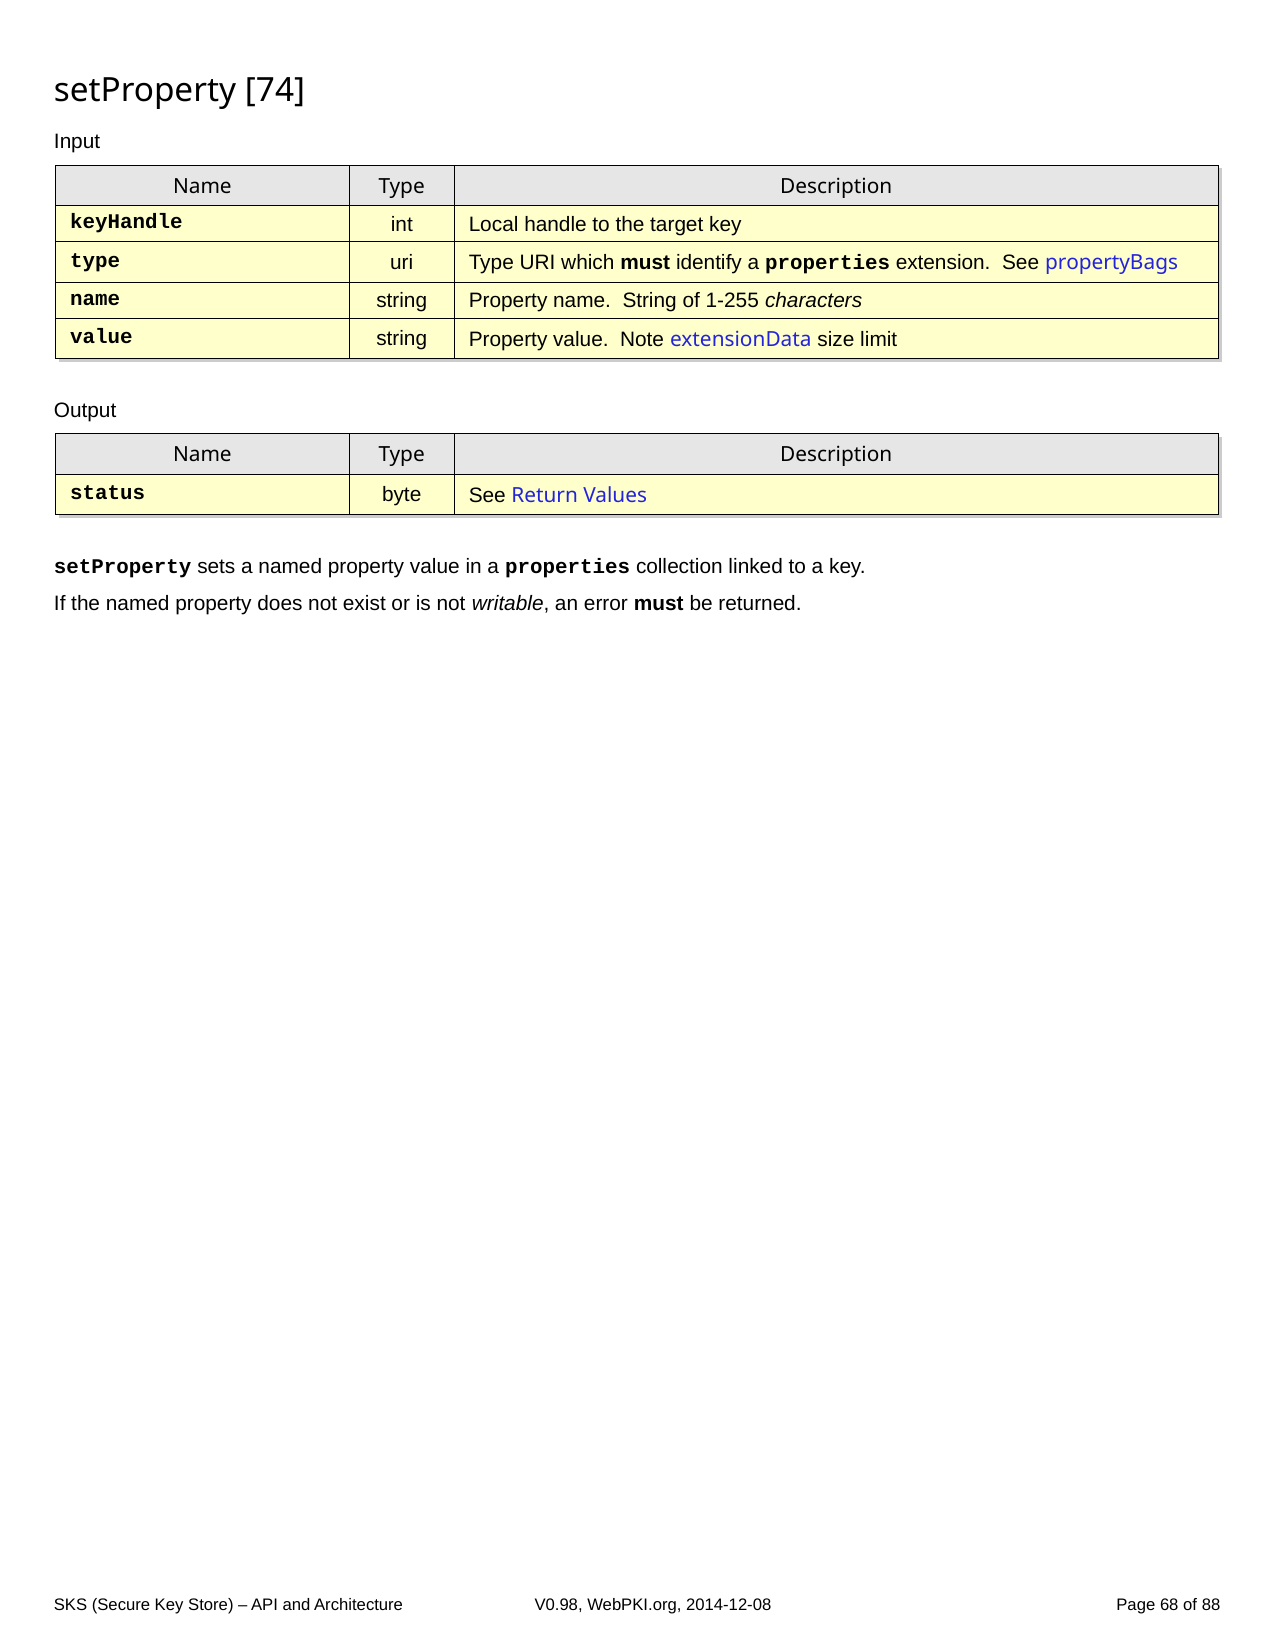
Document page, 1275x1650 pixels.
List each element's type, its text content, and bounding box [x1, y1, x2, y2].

text setProperty sets a named property value in a properties collection linked to a key. [54, 553, 1221, 579]
table_cell uri [350, 242, 454, 282]
table_cell type [56, 242, 349, 282]
table_header Name [56, 166, 349, 205]
table_cell string [350, 319, 454, 358]
text Output [54, 397, 1221, 421]
table_cell value [56, 319, 349, 358]
subtitle setProperty [74] [54, 66, 1221, 111]
table_cell Property name. String of 1-255 characters [455, 283, 1218, 318]
table_cell Local handle to the target key [455, 206, 1218, 241]
table_cell keyHandle [56, 206, 349, 241]
table_cell name [56, 283, 349, 318]
table_header Type [350, 166, 454, 205]
text If the named property does not exist or is not writable, an error must be returned. [54, 591, 1221, 615]
table_cell Property value. Note extensionData size limit [455, 319, 1218, 358]
table_cell string [350, 283, 454, 318]
table_cell int [350, 206, 454, 241]
table_cell See Return Values [455, 475, 1218, 514]
table_header Type [350, 434, 454, 474]
text Input [54, 129, 1221, 153]
table_cell byte [350, 475, 454, 514]
table_cell Type URI which must identify a properties extension. See propertyBags [455, 242, 1218, 282]
table_header Name [56, 434, 349, 474]
table_header Description [455, 434, 1218, 474]
table_header Description [455, 166, 1218, 205]
table_cell status [56, 475, 349, 514]
